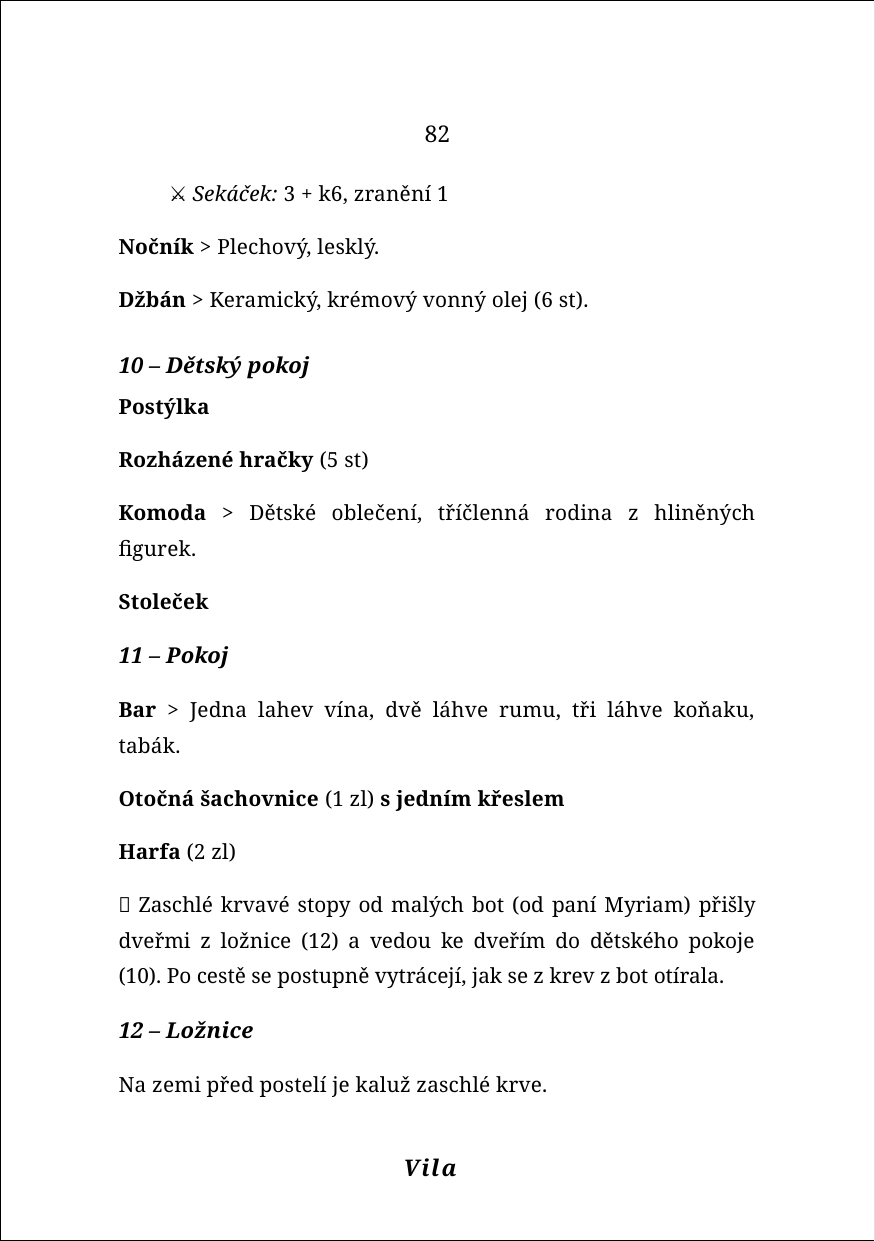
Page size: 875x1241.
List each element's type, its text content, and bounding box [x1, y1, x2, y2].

subtitle 10 – Dětský pokoj [118, 350, 756, 380]
text Džbán > Keramický, krémový vonný olej (6 st). [118, 285, 756, 314]
text Harfa (2 zl) [118, 837, 756, 866]
text ⚔ Sekáček: 3 + k6, zranění 1 [168, 179, 756, 207]
text Rozházené hračky (5 st) [118, 445, 756, 474]
text Postýlka [118, 392, 756, 420]
text Bar > Jedna lahev vína, dvě láhve rumu, tři láhve koňaku, tabák. [118, 695, 756, 759]
text 👣 Zaschlé krvavé stopy od malých bot (od paní Myriam) přišly dveřmi z ložnice (12) a vedou ke dveřím do dětského pokoje (10). Po cestě se postupně vytrácejí, jak se z krev z bot otírala. [118, 891, 756, 990]
text Otočná šachovnice (1 zl) s jedním křeslem [118, 784, 756, 812]
text Na zemi před postelí je kaluž zaschlé krve. [118, 1070, 756, 1098]
text 11 – Pokoj [118, 640, 756, 670]
text 12 – Ložnice [118, 1015, 756, 1044]
text Komoda > Dětské oblečení, tříčlenná rodina z hliněných figurek. [118, 498, 756, 562]
text Stoleček [118, 587, 756, 616]
text Nočník > Plechový, lesklý. [118, 232, 756, 261]
